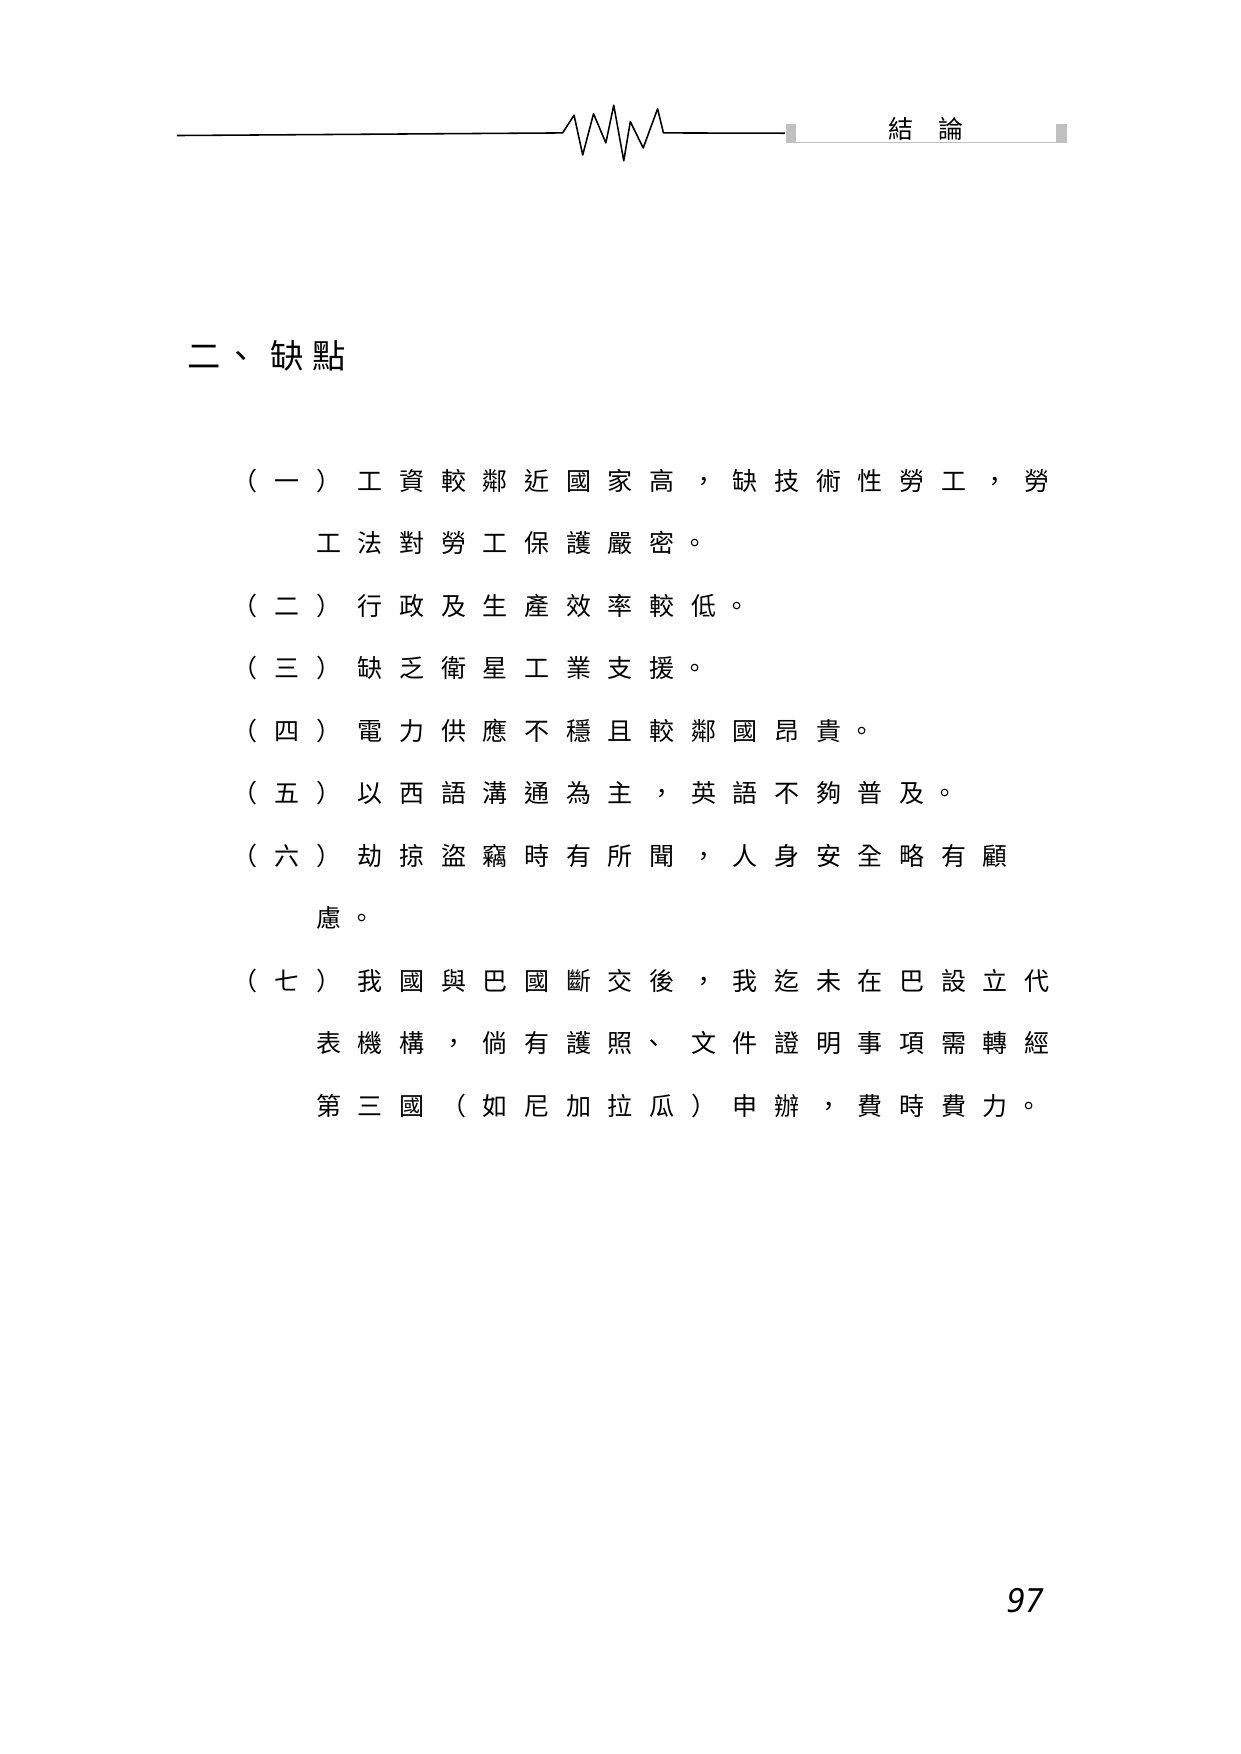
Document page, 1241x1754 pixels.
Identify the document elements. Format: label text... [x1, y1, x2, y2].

text （一）工資較鄰近國家高，缺技術性勞工，勞工法對勞工保護嚴密。 [207, 438, 1058, 563]
text （五）以西語溝通為主，英語不夠普及。 [207, 750, 1058, 813]
text （三）缺乏衛星工業支援。 [207, 625, 1058, 688]
text （二）行政及生產效率較低。 [207, 563, 1058, 625]
text （四）電力供應不穩且較鄰國昂貴。 [207, 688, 1058, 750]
text （六）劫掠盜竊時有所聞，人身安全略有顧慮。 [207, 813, 1058, 938]
text 二、缺點 [183, 313, 1058, 375]
text （七）我國與巴國斷交後，我迄未在巴設立代表機構，倘有護照、文件證明事項需轉經第三國（如尼加拉瓜）申辦，費時費力。 [207, 938, 1058, 1125]
